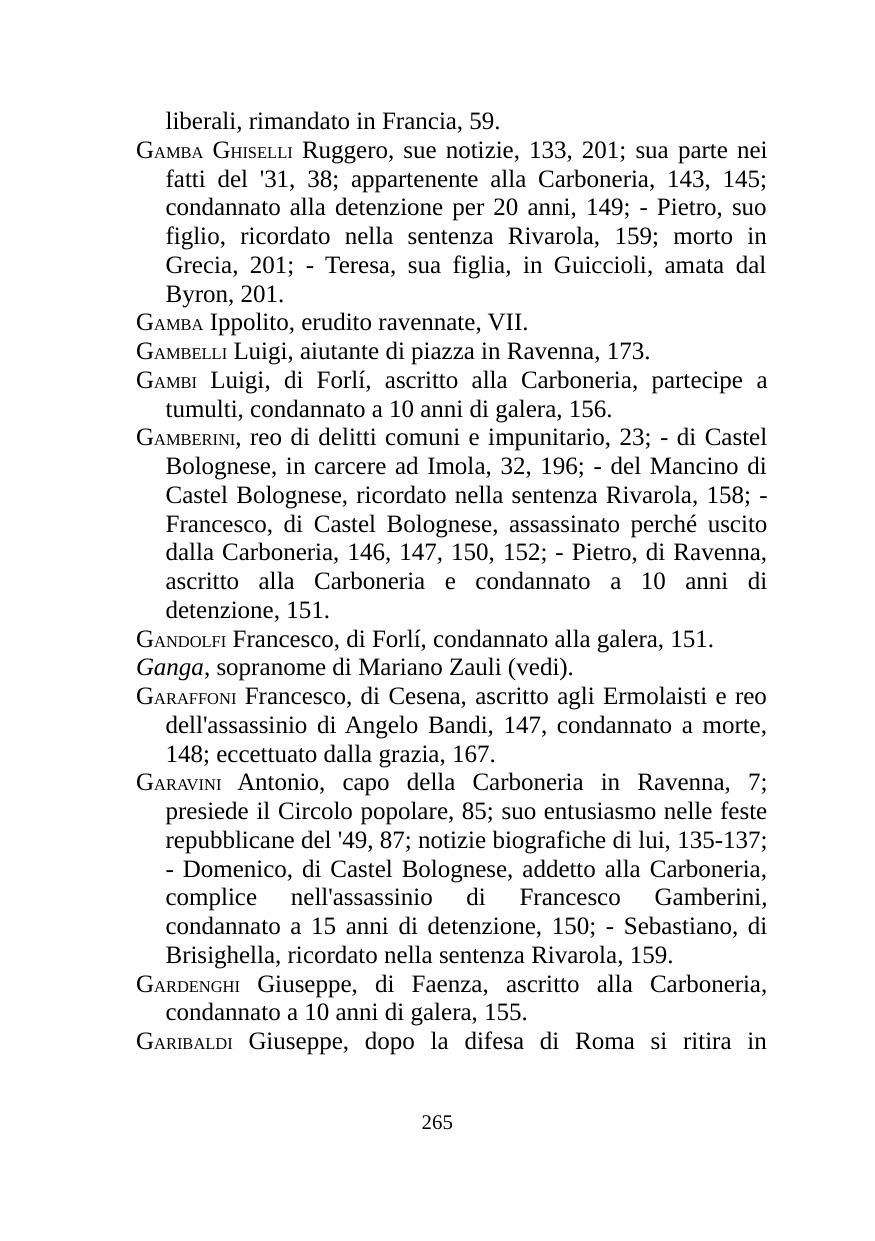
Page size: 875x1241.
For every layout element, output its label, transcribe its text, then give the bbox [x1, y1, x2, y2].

text Gamba Ippolito, erudito ravennate, VII. [136, 307, 768, 336]
text Gamba Ghiselli Ruggero, sue notizie, 133, 201; sua parte nei fatti del '31, 38; appartenente alla Carboneria, 143, 145; condannato alla detenzione per 20 anni, 149; - Pietro, suo figlio, ricordato nella sentenza Rivarola, 159; morto in Grecia, 201; - Teresa, sua figlia, in Guiccioli, amata dal Byron, 201. [136, 135, 768, 307]
text Gandolfi Francesco, di Forlí, condannato alla galera, 151. [136, 624, 768, 652]
text liberali, rimandato in Francia, 59. [136, 106, 768, 135]
text Garavini Antonio, capo della Carboneria in Ravenna, 7; presiede il Circolo popolare, 85; suo entusiasmo nelle feste repubblicane del '49, 87; notizie biografiche di lui, 135-137; - Domenico, di Castel Bolognese, addetto alla Carboneria, complice nell'assassinio di Francesco Gamberini, condannato a 15 anni di detenzione, 150; - Sebastiano, di Brisighella, ricordato nella sentenza Rivarola, 159. [136, 767, 768, 969]
text Gamberini, reo di delitti comuni e impunitario, 23; - di Castel Bolognese, in carcere ad Imola, 32, 196; - del Mancino di Castel Bolognese, ricordato nella sentenza Rivarola, 158; - Francesco, di Castel Bolognese, assassinato perché uscito dalla Carboneria, 146, 147, 150, 152; - Pietro, di Ravenna, ascritto alla Carboneria e condannato a 10 anni di detenzione, 151. [136, 422, 768, 624]
text Gardenghi Giuseppe, di Faenza, ascritto alla Carboneria, condannato a 10 anni di galera, 155. [136, 969, 768, 1026]
text Garibaldi Giuseppe, dopo la difesa di Roma si ritira in [136, 1026, 768, 1055]
text Gambelli Luigi, aiutante di piazza in Ravenna, 173. [136, 336, 768, 365]
text Gambi Luigi, di Forlí, ascritto alla Carboneria, partecipe a tumulti, condannato a 10 anni di galera, 156. [136, 365, 768, 422]
text Garaffoni Francesco, di Cesena, ascritto agli Ermolaisti e reo dell'assassinio di Angelo Bandi, 147, condannato a morte, 148; eccettuato dalla grazia, 167. [136, 681, 768, 767]
text Ganga, sopranome di Mariano Zauli (vedi). [136, 652, 768, 681]
